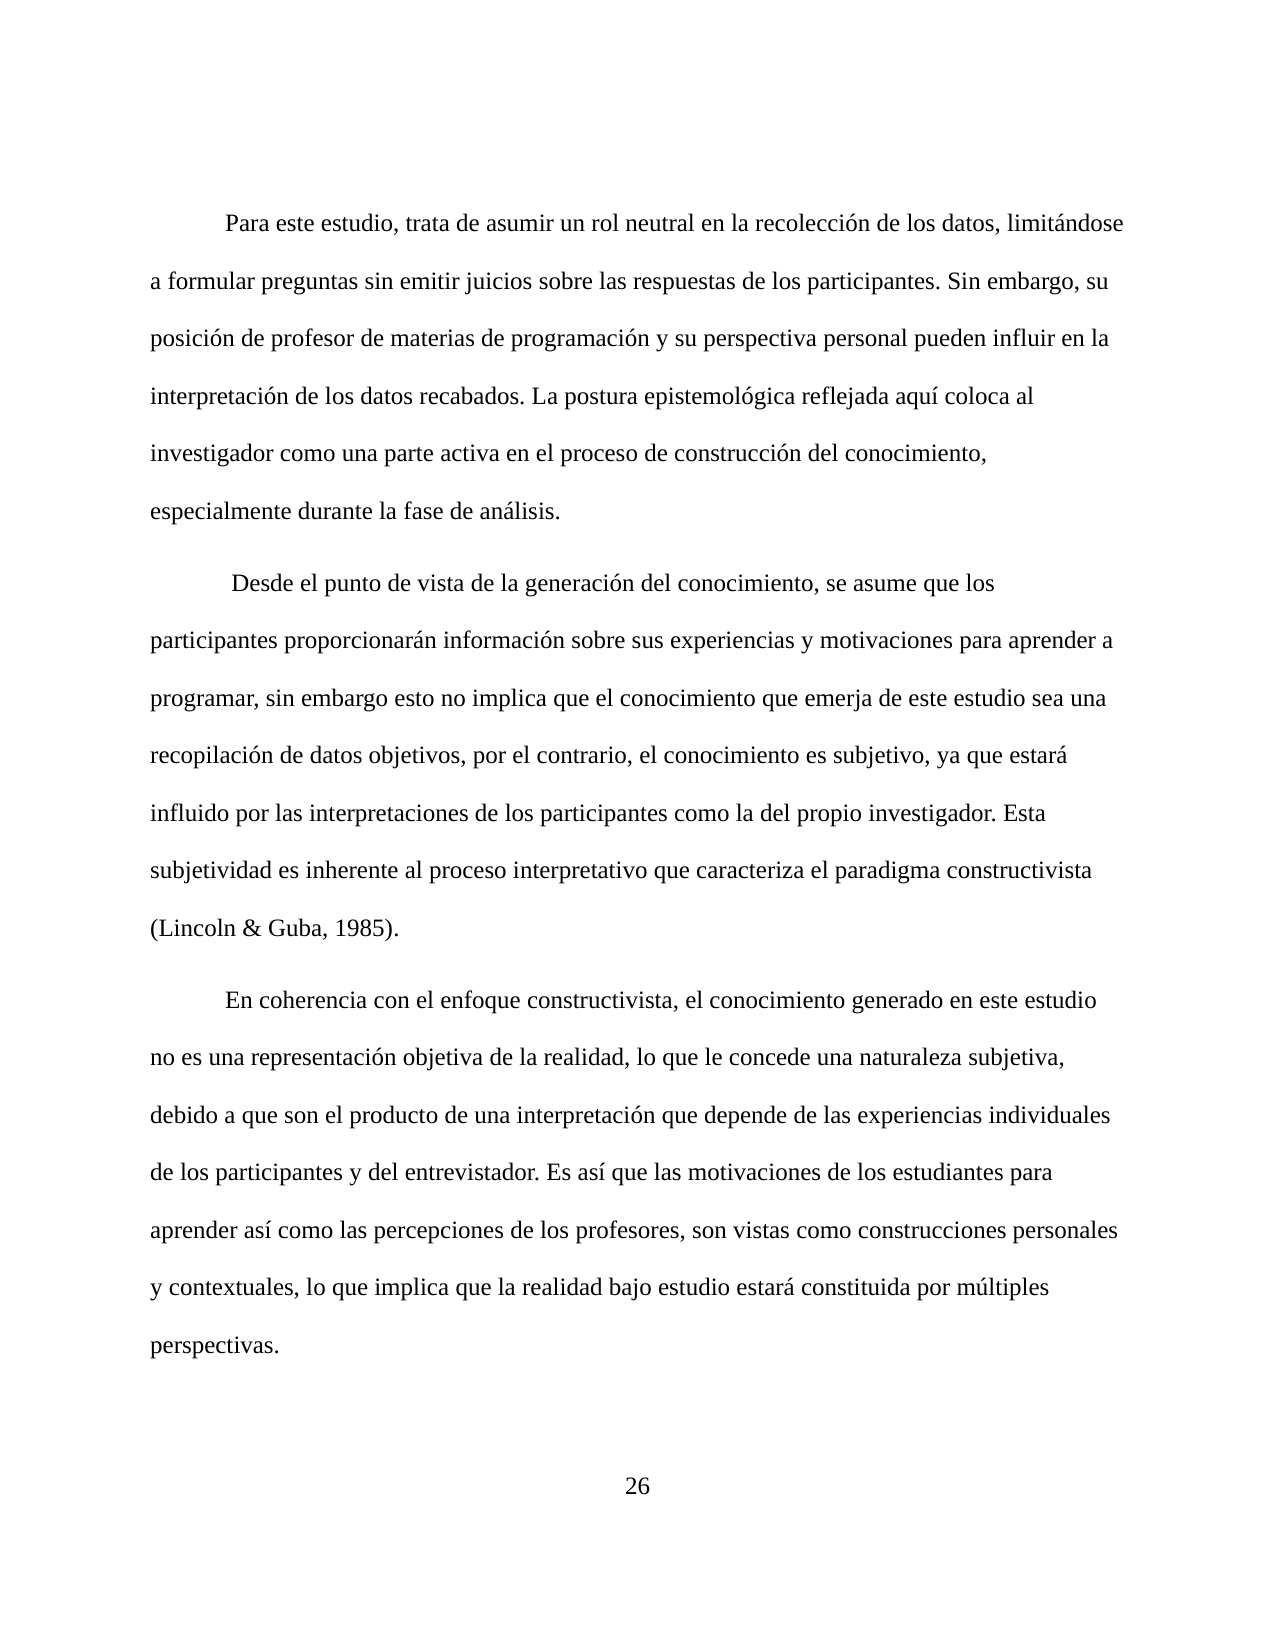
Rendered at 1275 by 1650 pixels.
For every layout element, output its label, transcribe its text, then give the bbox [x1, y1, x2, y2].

text Para este estudio, trata de asumir un rol neutral en la recolección de los datos, limitándose a formular preguntas sin emitir juicios sobre las respuestas de los participantes. Sin embargo, su posición de profesor de materias de programación y su perspectiva personal pueden influir en la interpretación de los datos recabados. La postura epistemológica reflejada aquí coloca al investigador como una parte activa en el proceso de construcción del conocimiento, especialmente durante la fase de análisis. [150, 208, 1125, 524]
text Desde el punto de vista de la generación del conocimiento, se asume que los participantes proporcionarán información sobre sus experiencias y motivaciones para aprender a programar, sin embargo esto no implica que el conocimiento que emerja de este estudio sea una recopilación de datos objetivos, por el contrario, el conocimiento es subjetivo, ya que estará influido por las interpretaciones de los participantes como la del propio investigador. Esta subjetividad es inherente al proceso interpretativo que caracteriza el paradigma constructivista (Lincoln & Guba, 1985). [150, 568, 1125, 942]
text En coherencia con el enfoque constructivista, el conocimiento generado en este estudio no es una representación objetiva de la realidad, lo que le concede una naturaleza subjetiva, debido a que son el producto de una interpretación que depende de las experiencias individuales de los participantes y del entrevistador. Es así que las motivaciones de los estudiantes para aprender así como las percepciones de los profesores, son vistas como construcciones personales y contextuales, lo que implica que la realidad bajo estudio estará constituida por múltiples perspectivas. [150, 985, 1125, 1359]
